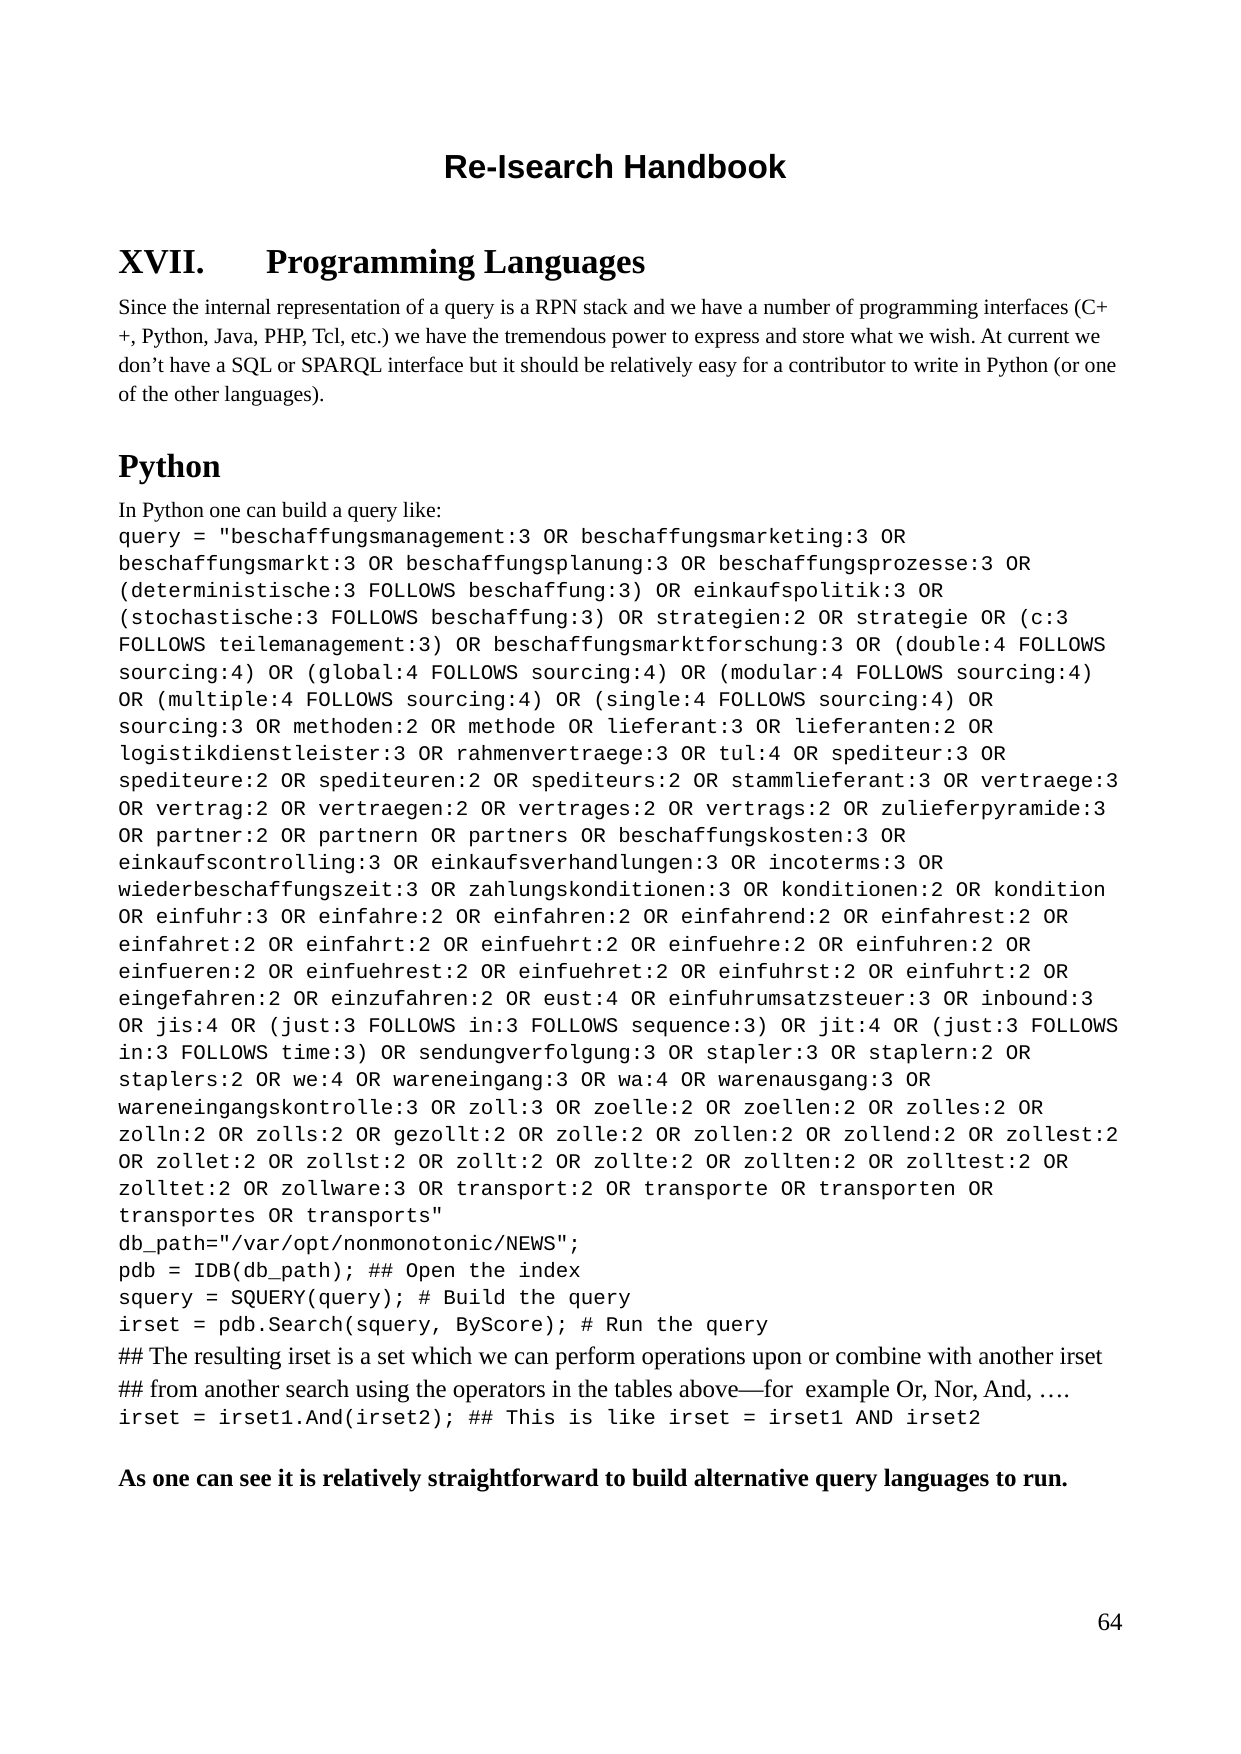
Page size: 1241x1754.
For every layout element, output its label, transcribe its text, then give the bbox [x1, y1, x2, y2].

text In Python one can build a query like: [118, 497, 1122, 522]
subtitle Python [118, 446, 1122, 484]
text query = "beschaffungsmanagement:3 OR beschaffungsmarketing:3 OR beschaffungsmarkt:3 OR beschaffungsplanung:3 OR beschaffungsprozesse:3 OR (deterministische:3 FOLLOWS beschaffung:3) OR einkaufspolitik:3 OR (stochastische:3 FOLLOWS beschaffung:3) OR strategien:2 OR strategie OR (c:3 FOLLOWS teilemanagement:3) OR beschaffungsmarktforschung:3 OR (double:4 FOLLOWS sourcing:4) OR (global:4 FOLLOWS sourcing:4) OR (modular:4 FOLLOWS sourcing:4) OR (multiple:4 FOLLOWS sourcing:4) OR (single:4 FOLLOWS sourcing:4) OR sourcing:3 OR methoden:2 OR methode OR lieferant:3 OR lieferanten:2 OR logistikdienstleister:3 OR rahmenvertraege:3 OR tul:4 OR spediteur:3 OR spediteure:2 OR spediteuren:2 OR spediteurs:2 OR stammlieferant:3 OR vertraege:3 OR vertrag:2 OR vertraegen:2 OR vertrages:2 OR vertrags:2 OR zulieferpyramide:3 OR partner:2 OR partnern OR partners OR beschaffungskosten:3 OR einkaufscontrolling:3 OR einkaufsverhandlungen:3 OR incoterms:3 OR wiederbeschaffungszeit:3 OR zahlungskonditionen:3 OR konditionen:2 OR kondition OR einfuhr:3 OR einfahre:2 OR einfahren:2 OR einfahrend:2 OR einfahrest:2 OR einfahret:2 OR einfahrt:2 OR einfuehrt:2 OR einfuehre:2 OR einfuhren:2 OR einfueren:2 OR einfuehrest:2 OR einfuehret:2 OR einfuhrst:2 OR einfuhrt:2 OR eingefahren:2 OR einzufahren:2 OR eust:4 OR einfuhrumsatzsteuer:3 OR inbound:3 OR jis:4 OR (just:3 FOLLOWS in:3 FOLLOWS sequence:3) OR jit:4 OR (just:3 FOLLOWS in:3 FOLLOWS time:3) OR sendungverfolgung:3 OR stapler:3 OR staplern:2 OR staplers:2 OR we:4 OR wareneingang:3 OR wa:4 OR warenausgang:3 OR wareneingangskontrolle:3 OR zoll:3 OR zoelle:2 OR zoellen:2 OR zolles:2 OR zolln:2 OR zolls:2 OR gezollt:2 OR zolle:2 OR zollen:2 OR zollend:2 OR zollest:2 OR zollet:2 OR zollst:2 OR zollt:2 OR zollte:2 OR zollten:2 OR zolltest:2 OR zolltet:2 OR zollware:3 OR transport:2 OR transporte OR transporten OR transportes OR transports" [118, 526, 1122, 1229]
text squery = SQUERY(query); # Build the query [118, 1287, 1122, 1311]
text ## The resulting irset is a set which we can perform operations upon or combine with another irset [118, 1341, 1122, 1370]
text irset = irset1.And(irset2); ## This is like irset = irset1 AND irset2 [118, 1407, 1122, 1431]
text irset = pdb.Search(squery, ByScore); # Run the query [118, 1314, 1122, 1338]
text Since the internal representation of a query is a RPN stack and we have a number of programming interfaces (C++, Python, Java, PHP, Tcl, etc.) we have the tremendous power to express and store what we wish. At current we don’t have a SQL or SPARQL interface but it should be relatively easy for a contributor to write in Python (or one of the other languages). [118, 294, 1122, 406]
text ## from another search using the operators in the tables above—for example Or, Nor, And, …. [118, 1374, 1122, 1403]
text db_path="/var/opt/nonmonotonic/NEWS"; [118, 1233, 1122, 1256]
text As one can see it is relatively straightforward to build alternative query languages to run. [118, 1463, 1122, 1492]
subtitle Programming Languages [118, 241, 1122, 281]
text pdb = IDB(db_path); ## Open the index [118, 1260, 1122, 1283]
